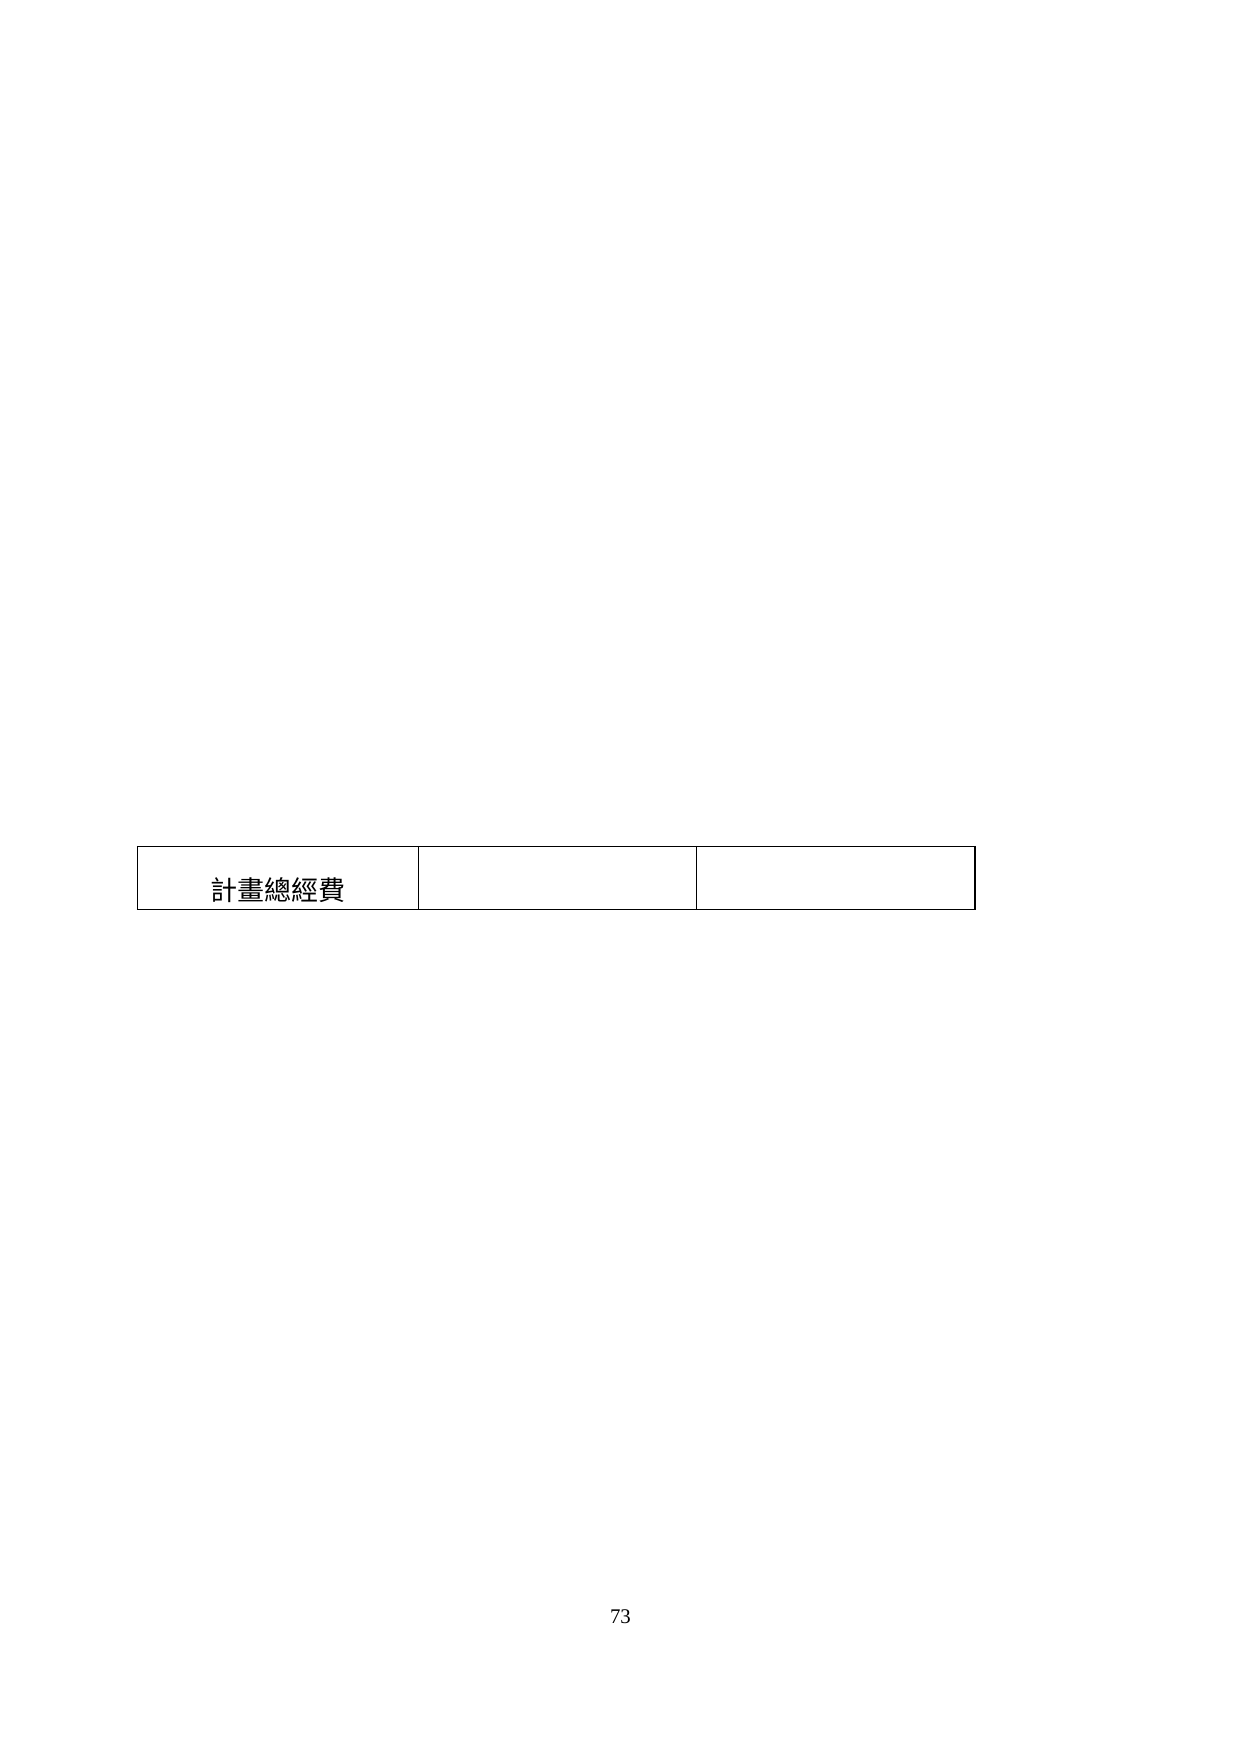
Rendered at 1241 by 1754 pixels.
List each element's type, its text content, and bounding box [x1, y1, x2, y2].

table_cell [697, 847, 974, 909]
table_cell 計畫總經費 [138, 847, 418, 909]
table_cell [419, 847, 696, 909]
